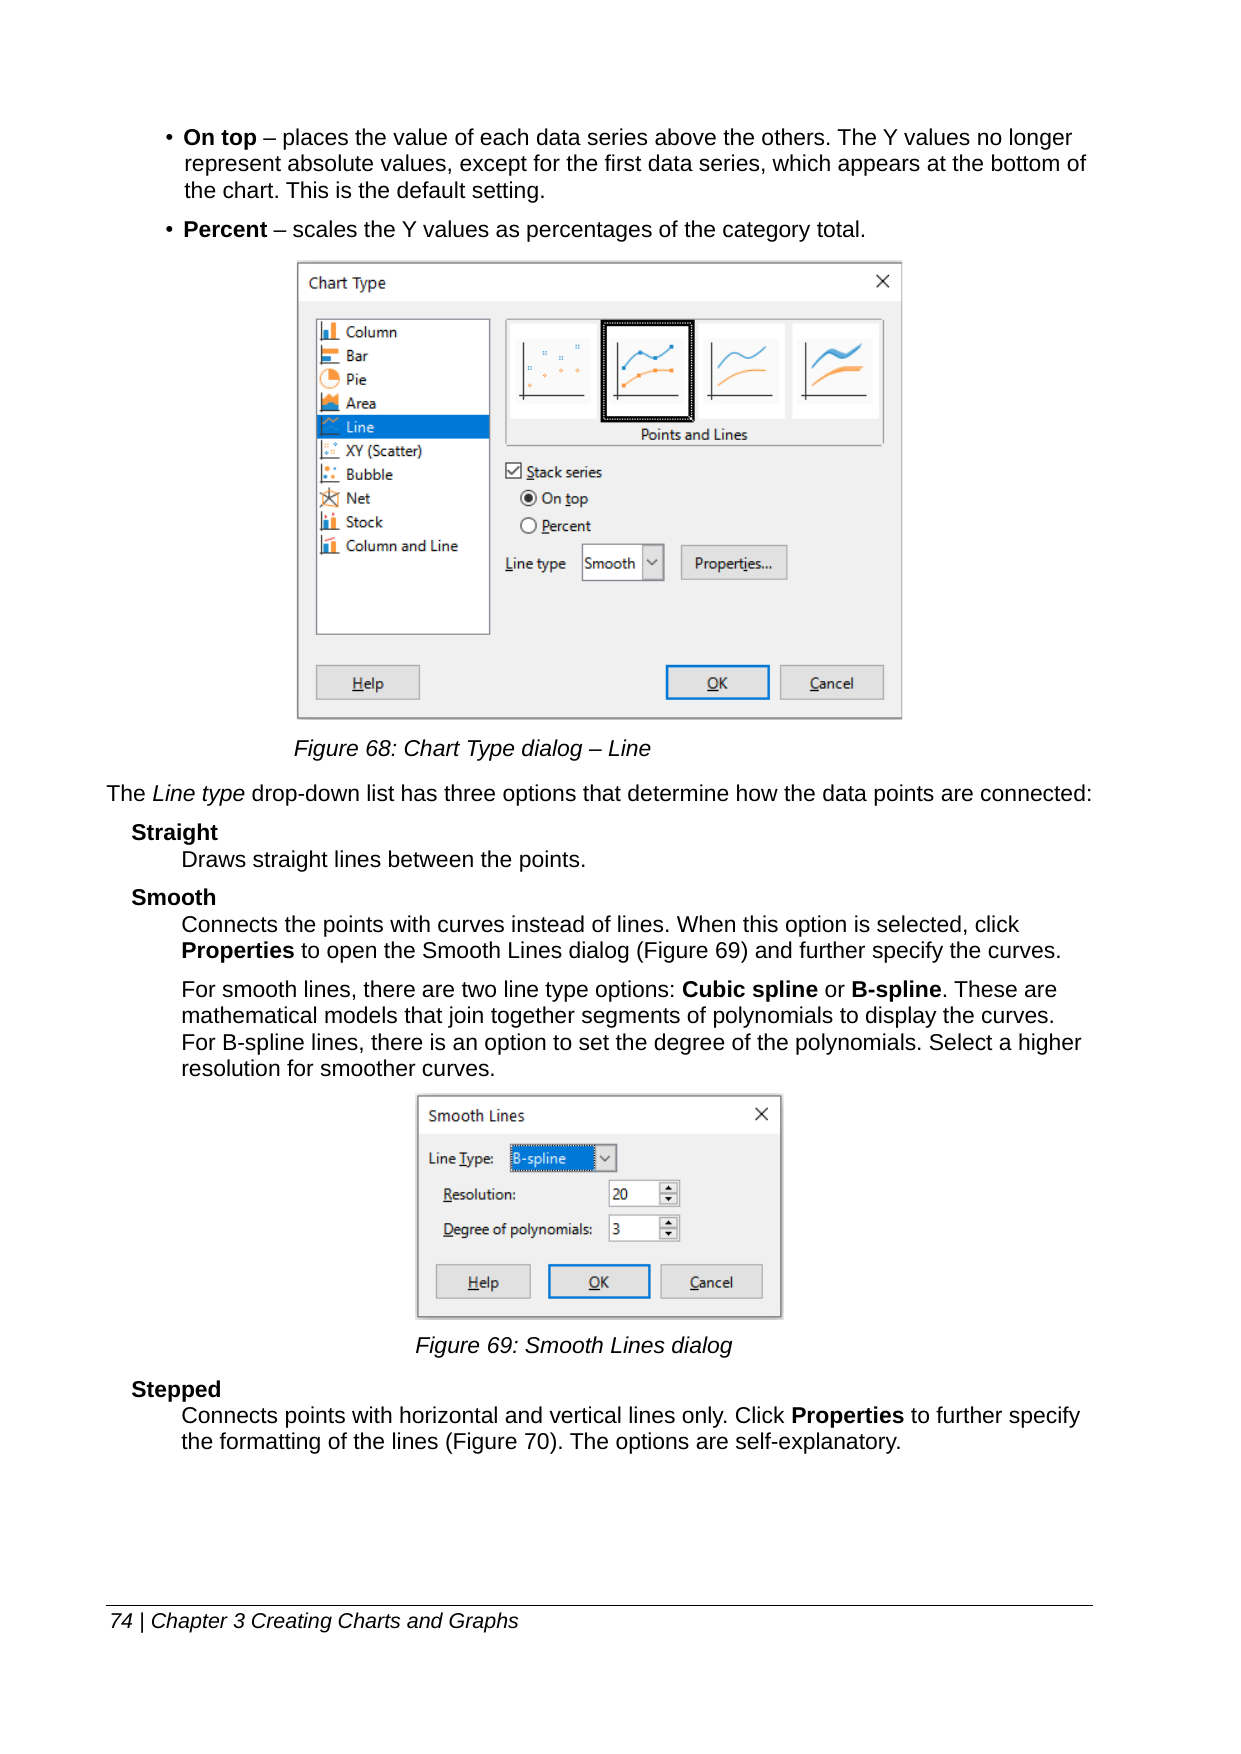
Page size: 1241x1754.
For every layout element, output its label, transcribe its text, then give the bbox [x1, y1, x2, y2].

text For smooth lines, there are two line type options: Cubic spline or B-spline. These are mathematical models that join together segments of polynomials to display the curves. For B-spline lines, there is an option to set the degree of the polynomials. Select a higher resolution for smoother curves. [181, 976, 1093, 1081]
picture [296, 260, 903, 720]
text Stepped [131, 1376, 1093, 1402]
text Connects the points with curves instead of lines. When this option is selected, click Properties to open the Smooth Lines dialog (Figure 69) and further specify the curves. [181, 911, 1093, 963]
picture [415, 1093, 784, 1320]
text Figure 69: Smooth Lines dialog [415, 1332, 784, 1358]
text The Line type drop-down list has three options that determine how the data points are connected: [106, 780, 1093, 807]
text Draws straight lines between the points. [181, 846, 1093, 872]
text Straight [131, 819, 1093, 846]
text Figure 68: Chart Type dialog – Line [294, 735, 905, 761]
list On top – places the value of each data series above the others. The Y values no longer represent absolute values, except for the first data series, which appears at the bottom of the chart. This is the default setting. [162, 121, 1093, 203]
list Percent – scales the Y values as percentages of the category total. [162, 213, 1093, 245]
text Smooth [131, 884, 1093, 911]
text Connects points with horizontal and vertical lines only. Click Properties to further specify the formatting of the lines (Figure 70). The options are self-explanatory. [181, 1402, 1093, 1454]
